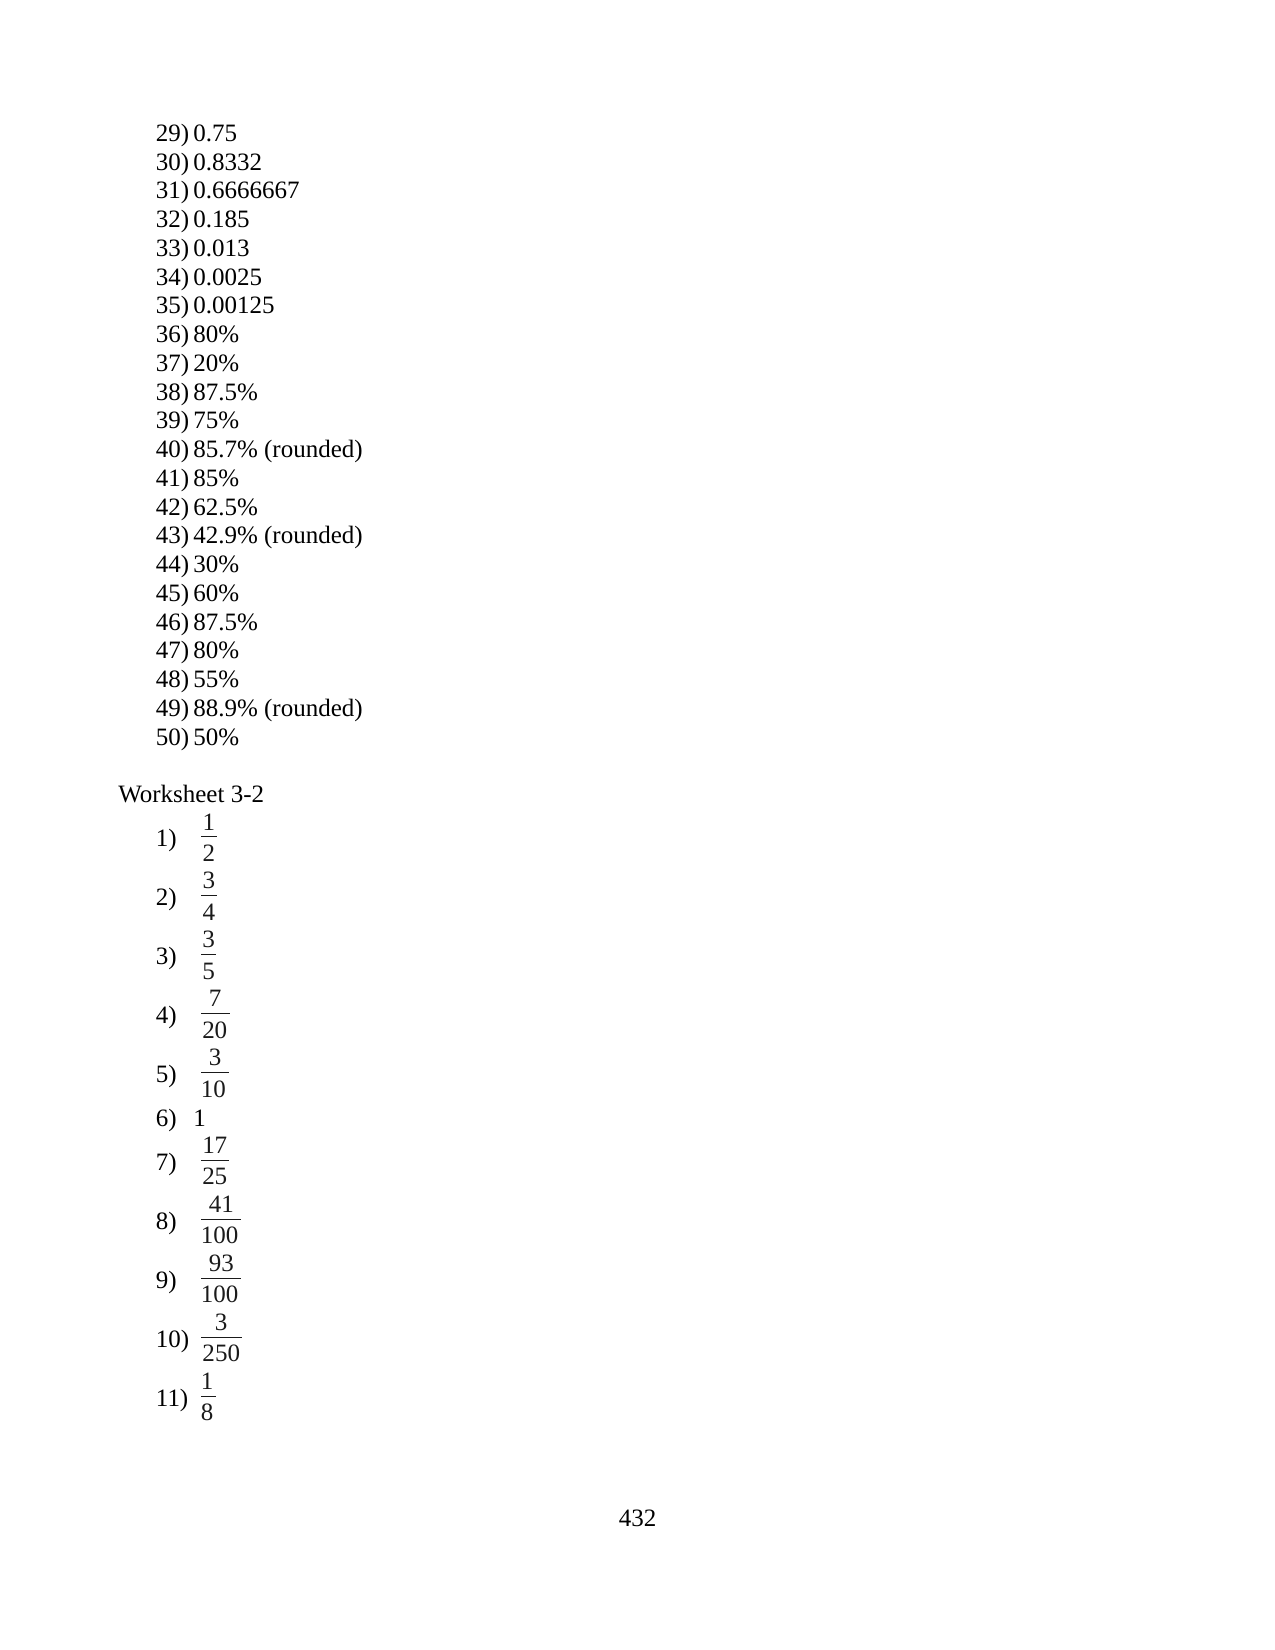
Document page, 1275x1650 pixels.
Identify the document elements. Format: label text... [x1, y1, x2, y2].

list 0.185 [156, 204, 1157, 233]
list 42.9% (rounded) [156, 521, 1157, 549]
list 55% [156, 664, 1157, 693]
list 0.6666667 [156, 176, 1157, 204]
list 87.5% [156, 377, 1157, 406]
list 1 [156, 1103, 1157, 1132]
list 20% [156, 348, 1157, 377]
list 80% [156, 636, 1157, 664]
text Worksheet 3-2 [118, 779, 1157, 808]
list 80% [156, 319, 1157, 348]
list 60% [156, 578, 1157, 607]
list 0.0025 [156, 262, 1157, 291]
list 85% [156, 463, 1157, 492]
list 0.00125 [156, 291, 1157, 319]
list 75% [156, 406, 1157, 434]
list 87.5% [156, 607, 1157, 636]
list 85.7% (rounded) [156, 434, 1157, 463]
list 88.9% (rounded) [156, 693, 1157, 722]
list 0.75 [156, 118, 1157, 147]
list 50% [156, 722, 1157, 751]
list 0.013 [156, 233, 1157, 262]
list 0.8332 [156, 147, 1157, 176]
list 30% [156, 549, 1157, 578]
list 62.5% [156, 492, 1157, 521]
